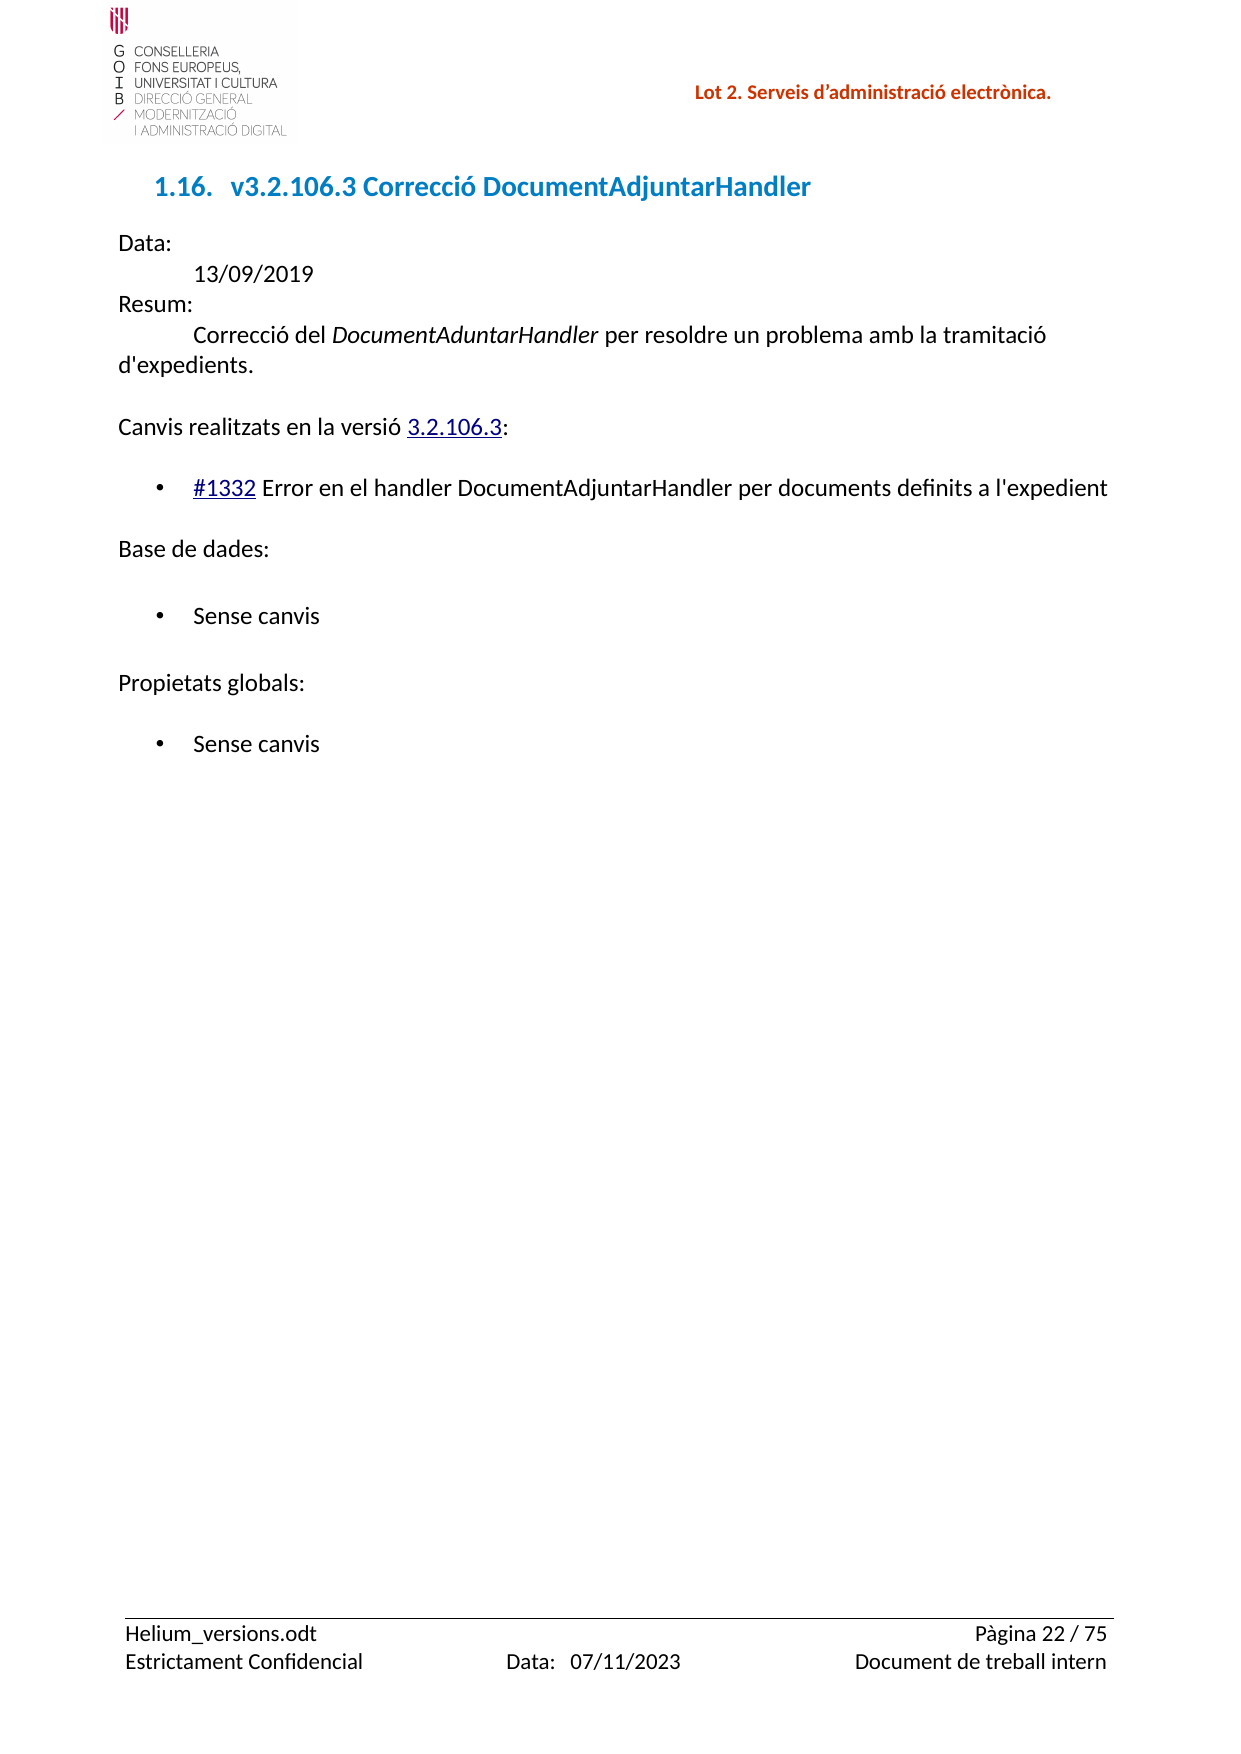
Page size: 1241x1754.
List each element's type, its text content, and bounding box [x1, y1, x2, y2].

list Sense canvis [156, 600, 1122, 630]
text Data: [118, 228, 1122, 258]
list Sense canvis [156, 728, 1122, 758]
text Base de dades: [118, 533, 1122, 563]
picture [100, 0, 297, 144]
text 13/09/2019 [118, 258, 1122, 289]
text Canvis realitzats en la versió 3.2.106.3: [118, 411, 1122, 441]
text Resum: [118, 289, 1122, 319]
text Correcció del DocumentAduntarHandler per resoldre un problema amb la tramitació d'expedients. [118, 319, 1122, 380]
text Propietats globals: [118, 667, 1122, 697]
subtitle v3.2.106.3 Correcció DocumentAdjuntarHandler [153, 168, 1122, 204]
list #1332 Error en el handler DocumentAdjuntarHandler per documents definits a l'expedient [156, 472, 1122, 502]
